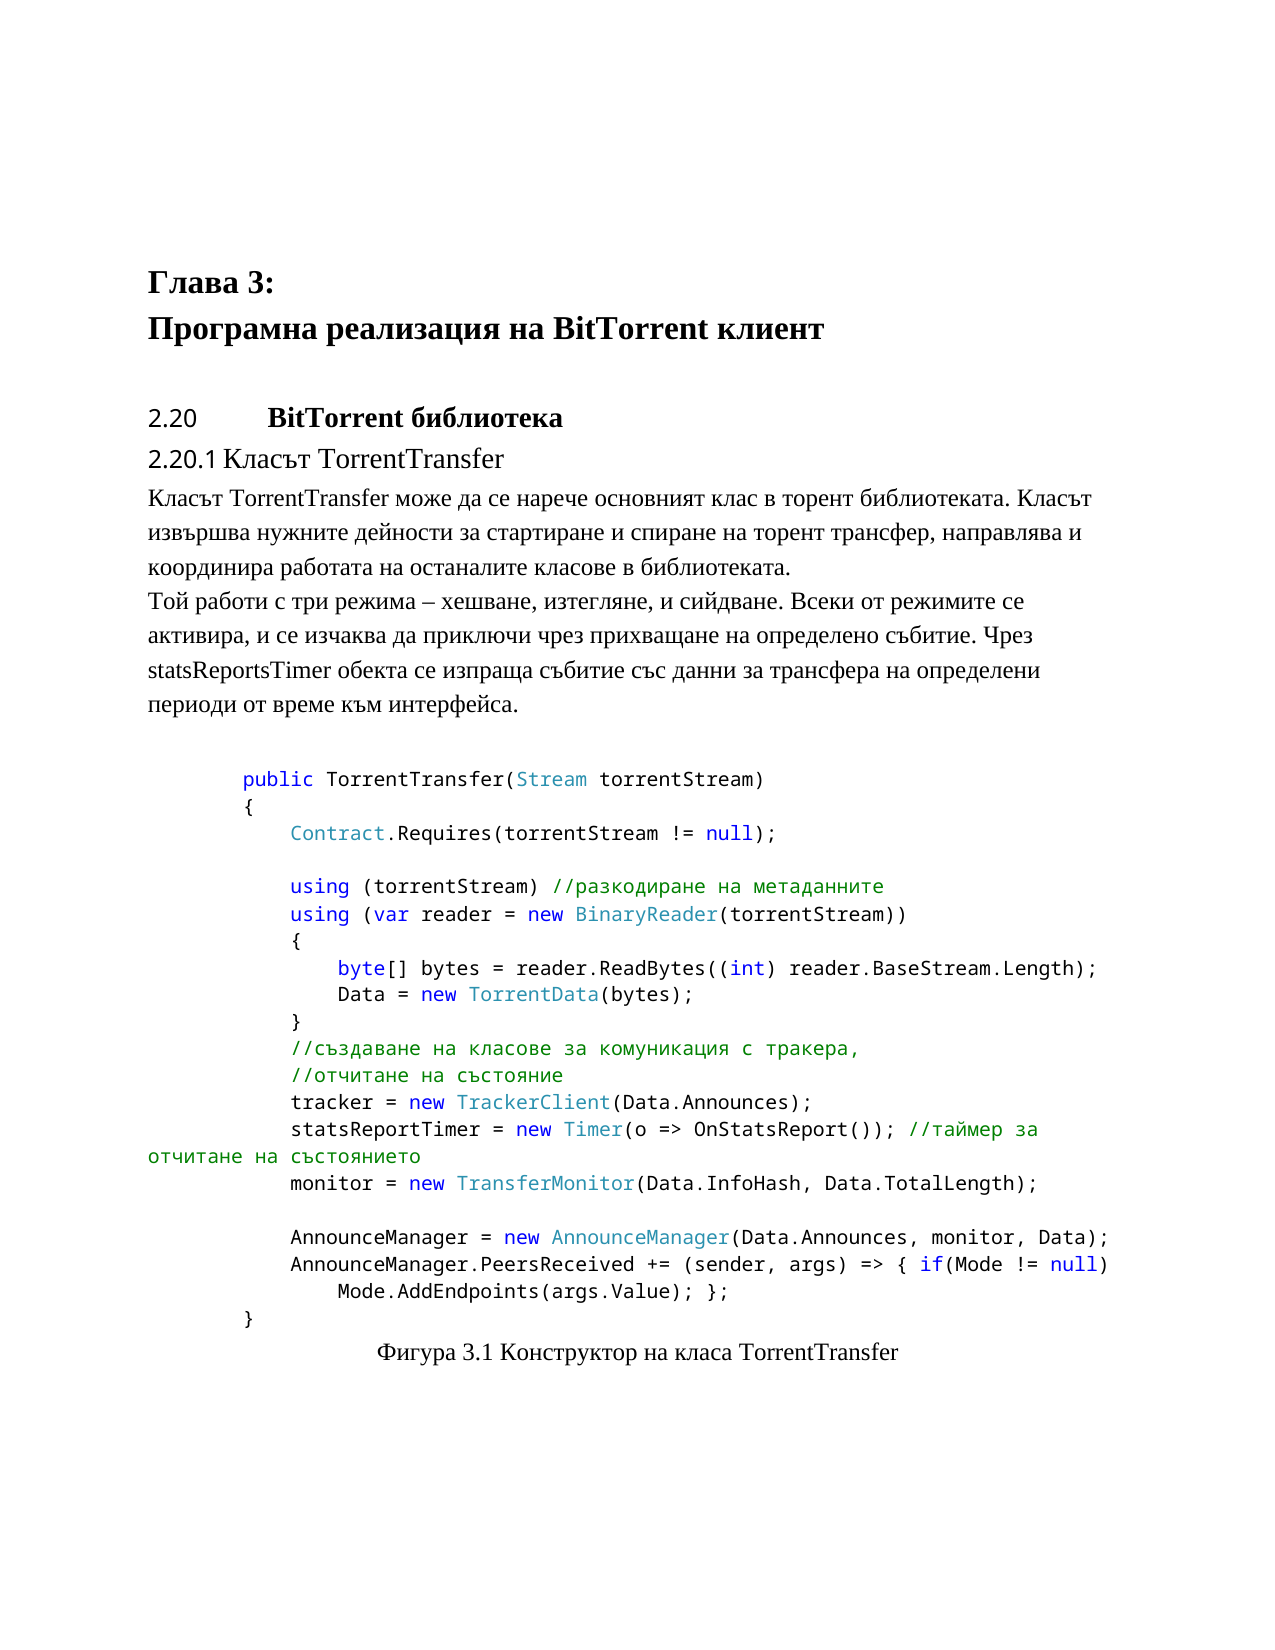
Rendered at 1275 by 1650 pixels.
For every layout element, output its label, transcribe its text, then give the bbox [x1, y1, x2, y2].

list Той работи с три режима – хешване, изтегляне, и сийдване. Всеки от режимите се активира, и се изчаква да приключи чрез прихващане на определено събитие. Чрез statsReportsTimer обекта се изпраща събитие със данни за трансфера на определени периоди от време към интерфейса. [148, 586, 1127, 718]
text using (torrentStream) //разкодиране на метаданните [148, 873, 1127, 900]
text Contract.Requires(torrentStream != null); [148, 819, 1127, 846]
text public TorrentTransfer(Stream torrentStream) [148, 765, 1127, 792]
text Data = new TorrentData(bytes); [148, 981, 1127, 1008]
text } [148, 1304, 1127, 1331]
text { [148, 927, 1127, 954]
text } [148, 1008, 1127, 1035]
text Глава 3: [148, 262, 1127, 300]
text using (var reader = new BinaryReader(torrentStream)) [148, 900, 1127, 927]
text statsReportTimer = new Timer(o => OnStatsReport()); //таймер за отчитане на състоянието [148, 1116, 1127, 1169]
text Mode.AddEndpoints(args.Value); }; [148, 1277, 1127, 1304]
text Фигура 3.1 Конструктор на класа TorrentTransfer [148, 1337, 1127, 1366]
text AnnounceManager.PeersReceived += (sender, args) => { if(Mode != null) [148, 1251, 1127, 1277]
list Класът TorrentTransfer може да се нарече основният клас в торент библиотеката. Класът извършва нужните дейности за стартиране и спиране на торент трансфер, направлява и координира работата на останалите класове в библиотеката. [148, 483, 1127, 580]
text tracker = new TrackerClient(Data.Announces); [148, 1089, 1127, 1116]
text //отчитане на състояние [148, 1062, 1127, 1089]
text { [148, 792, 1127, 819]
text AnnounceManager = new AnnounceManager(Data.Announces, monitor, Data); [148, 1223, 1127, 1251]
text monitor = new TransferMonitor(Data.InfoHash, Data.TotalLength); [148, 1169, 1127, 1197]
text byte[] bytes = reader.ReadBytes((int) reader.BaseStream.Length); [148, 954, 1127, 981]
list Класът TorrentTransfer [148, 441, 1127, 476]
text //създаване на класове за комуникация с тракера, [148, 1035, 1127, 1062]
text Програмна реализация на BitTorrent клиент [148, 308, 1127, 346]
list BitTorrent библиотека [148, 400, 1127, 434]
